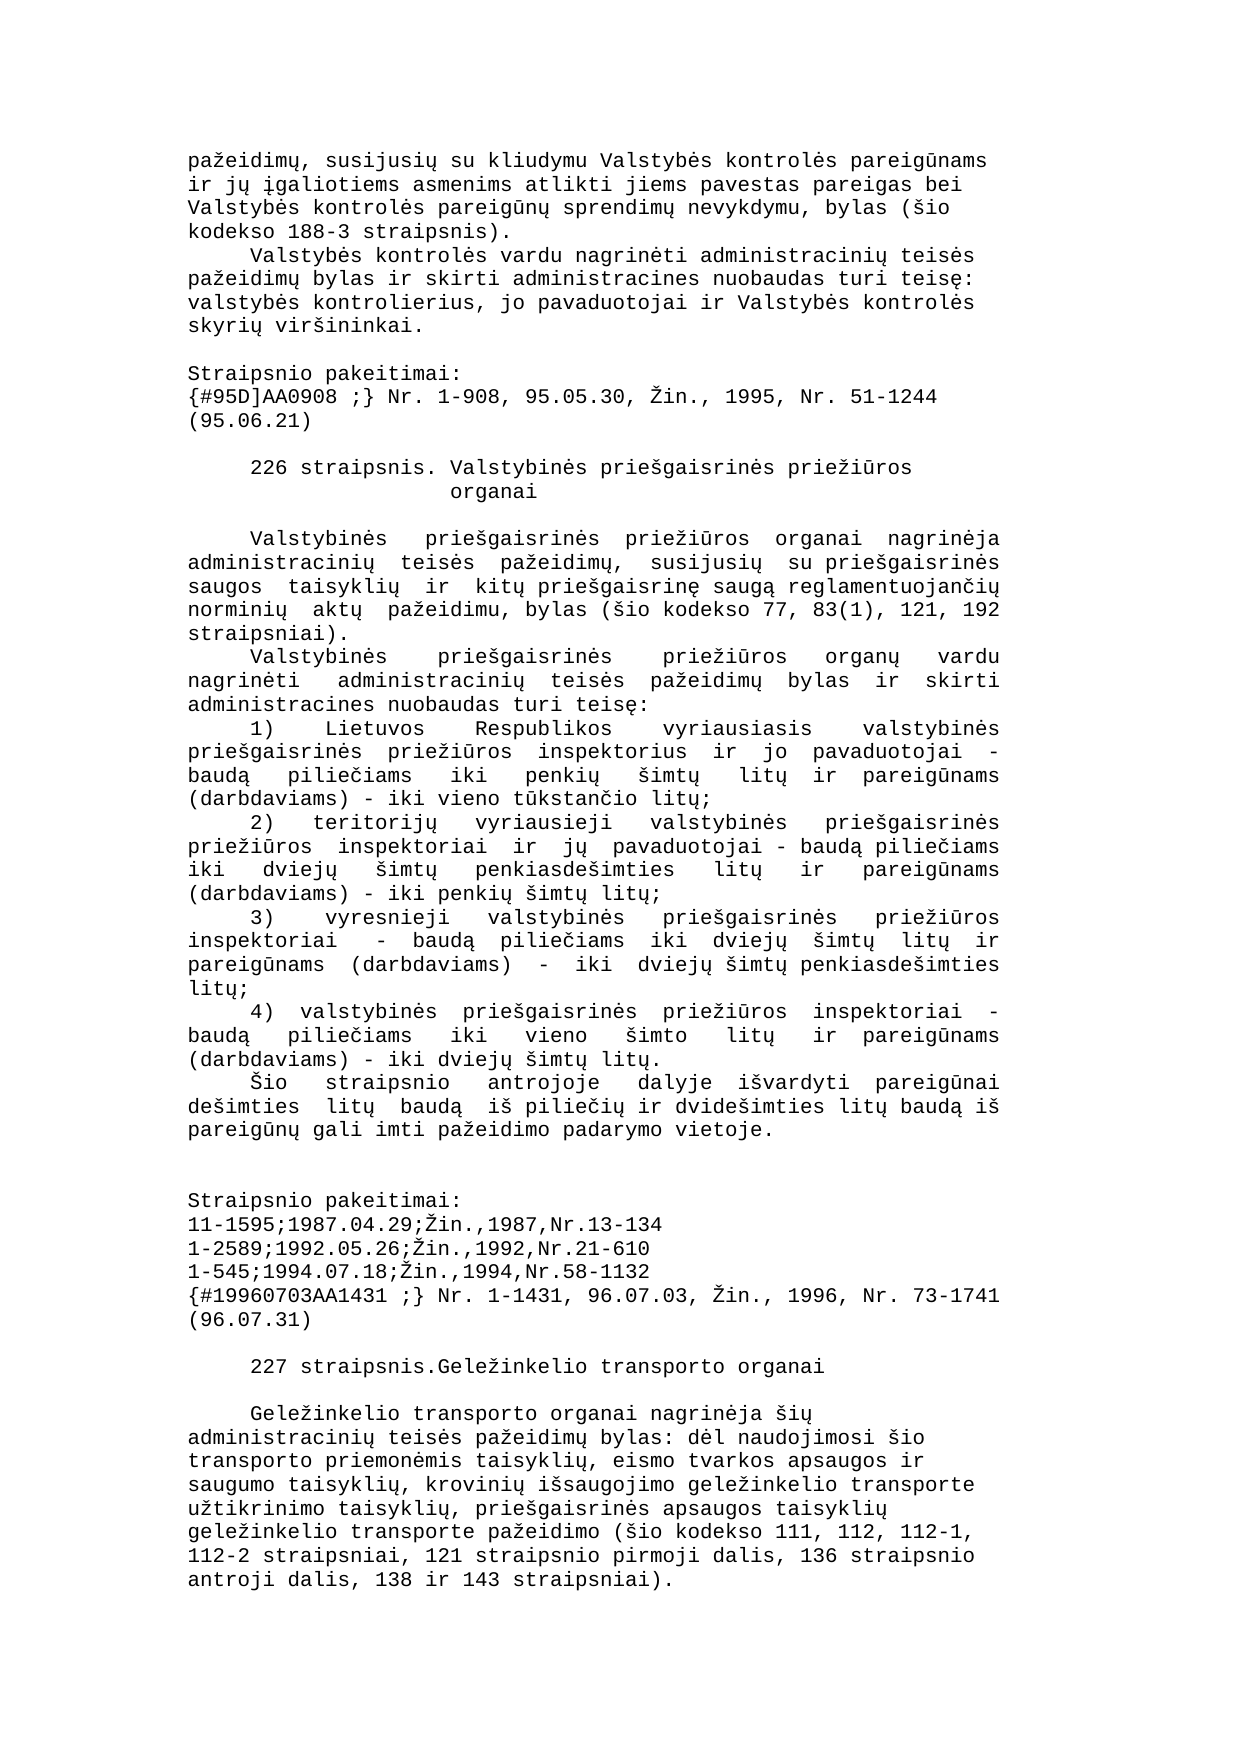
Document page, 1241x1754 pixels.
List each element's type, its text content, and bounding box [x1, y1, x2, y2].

text antroji dalis, 138 ir 143 straipsniai). [187, 1569, 1053, 1592]
text užtikrinimo taisyklių, priešgaisrinės apsaugos taisyklių [187, 1498, 1053, 1521]
text priešgaisrinės priežiūros inspektorius ir jo pavaduotojai - [187, 741, 1053, 765]
text Valstybės kontrolės pareigūnų sprendimų nevykdymu, bylas (šio [187, 197, 1053, 221]
text priežiūros inspektoriai ir jų pavaduotojai - baudą piliečiams [187, 836, 1053, 859]
text (darbdaviams) - iki dviejų šimtų litų. [187, 1048, 1053, 1072]
text inspektoriai - baudą piliečiams iki dviejų šimtų litų ir [187, 930, 1053, 954]
text {#95D]AA0908 ;} Nr. 1-908, 95.05.30, Žin., 1995, Nr. 51-1244 (95.06.21) [187, 386, 1053, 434]
text Straipsnio pakeitimai: [187, 363, 1053, 386]
text transporto priemonėmis taisyklių, eismo tvarkos apsaugos ir [187, 1451, 1053, 1474]
text {#19960703AA1431 ;} Nr. 1-1431, 96.07.03, Žin., 1996, Nr. 73-1741 (96.07.31) [187, 1285, 1053, 1332]
text nagrinėti administracinių teisės pažeidimų bylas ir skirti [187, 670, 1053, 694]
text 11-1595;1987.04.29;Žin.,1987,Nr.13-134 [187, 1214, 1053, 1238]
text Geležinkelio transporto organai nagrinėja šių [187, 1403, 1053, 1427]
text Valstybinės priešgaisrinės priežiūros organai nagrinėja [187, 528, 1053, 552]
text norminių aktų pažeidimu, bylas (šio kodekso 77, 83(1), 121, 192 [187, 599, 1053, 623]
text dešimties litų baudą iš piliečių ir dvidešimties litų baudą iš [187, 1096, 1053, 1119]
text 226 straipsnis. Valstybinės priešgaisrinės priežiūros [187, 457, 1053, 481]
text pareigūnams (darbdaviams) - iki dviejų šimtų penkiasdešimties [187, 954, 1053, 978]
text baudą piliečiams iki vieno šimto litų ir pareigūnams [187, 1025, 1053, 1048]
text pareigūnų gali imti pažeidimo padarymo vietoje. [187, 1119, 1053, 1143]
text 112-2 straipsniai, 121 straipsnio pirmoji dalis, 136 straipsnio [187, 1545, 1053, 1569]
text administracines nuobaudas turi teisę: [187, 694, 1053, 717]
text administracinių teisės pažeidimų bylas: dėl naudojimosi šio [187, 1427, 1053, 1451]
text litų; [187, 978, 1053, 1001]
text Valstybės kontrolės vardu nagrinėti administracinių teisės [187, 244, 1053, 268]
text saugos taisyklių ir kitų priešgaisrinę saugą reglamentuojančių [187, 576, 1053, 599]
text 1) Lietuvos Respublikos vyriausiasis valstybinės [187, 717, 1053, 741]
text 1-2589;1992.05.26;Žin.,1992,Nr.21-610 [187, 1238, 1053, 1261]
text (darbdaviams) - iki vieno tūkstančio litų; [187, 788, 1053, 812]
text baudą piliečiams iki penkių šimtų litų ir pareigūnams [187, 765, 1053, 788]
text valstybės kontrolierius, jo pavaduotojai ir Valstybės kontrolės [187, 292, 1053, 316]
text Straipsnio pakeitimai: [187, 1190, 1053, 1214]
text kodekso 188-3 straipsnis). [187, 221, 1053, 244]
text 2) teritorijų vyriausieji valstybinės priešgaisrinės [187, 812, 1053, 836]
text pažeidimų bylas ir skirti administracines nuobaudas turi teisę: [187, 268, 1053, 292]
text 3) vyresnieji valstybinės priešgaisrinės priežiūros [187, 907, 1053, 930]
text 1-545;1994.07.18;Žin.,1994,Nr.58-1132 [187, 1261, 1053, 1285]
text 227 straipsnis.Geležinkelio transporto organai [187, 1356, 1053, 1379]
text ir jų įgaliotiems asmenims atlikti jiems pavestas pareigas bei [187, 174, 1053, 197]
text skyrių viršininkai. [187, 316, 1053, 339]
text Valstybinės priešgaisrinės priežiūros organų vardu [187, 647, 1053, 670]
text (darbdaviams) - iki penkių šimtų litų; [187, 883, 1053, 907]
text geležinkelio transporte pažeidimo (šio kodekso 111, 112, 112-1, [187, 1521, 1053, 1545]
text straipsniai). [187, 623, 1053, 647]
text 4) valstybinės priešgaisrinės priežiūros inspektoriai - [187, 1001, 1053, 1025]
text organai [187, 481, 1053, 505]
text saugumo taisyklių, krovinių išsaugojimo geležinkelio transporte [187, 1474, 1053, 1498]
text pažeidimų, susijusių su kliudymu Valstybės kontrolės pareigūnams [187, 150, 1053, 174]
text iki dviejų šimtų penkiasdešimties litų ir pareigūnams [187, 859, 1053, 883]
text Šio straipsnio antrojoje dalyje išvardyti pareigūnai [187, 1072, 1053, 1096]
text administracinių teisės pažeidimų, susijusių su priešgaisrinės [187, 552, 1053, 576]
